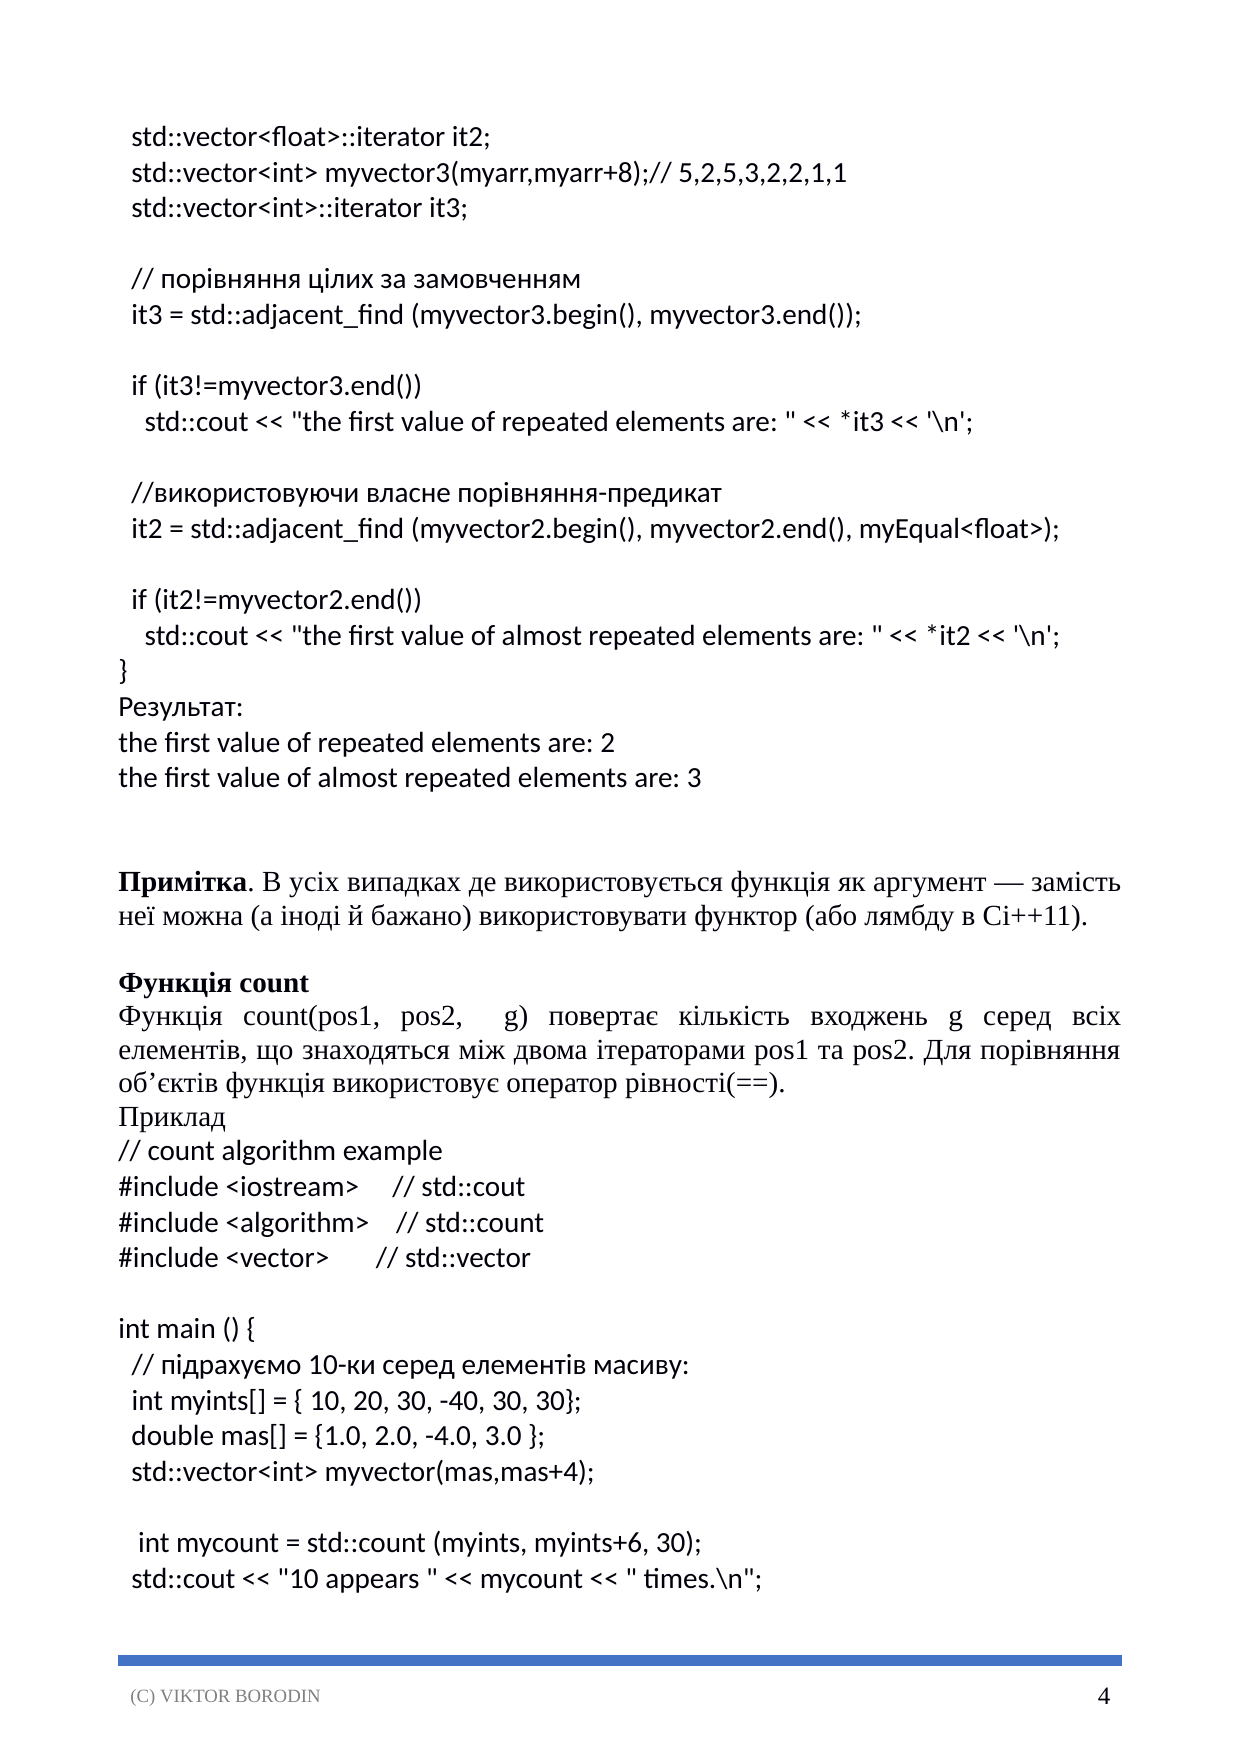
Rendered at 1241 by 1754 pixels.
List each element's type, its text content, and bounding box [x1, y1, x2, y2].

text std::vector<float>::iterator it2; [118, 118, 1122, 154]
text int mycount = std::count (myints, myints+6, 30); [118, 1524, 1122, 1560]
text Результат: [118, 688, 1122, 724]
text } [118, 652, 1122, 688]
text std::vector<int> myvector(mas,mas+4); [118, 1453, 1122, 1489]
text Приклад [118, 1099, 1122, 1132]
text if (it2!=myvector2.end()) [118, 581, 1122, 617]
text std::cout << "the first value of almost repeated elements are: " << *it2 << '\n'; [118, 617, 1122, 652]
text Функція count(pos1, pos2, g) повертає кількість входжень g серед всіх елементів, що знаходяться між двома ітераторами pos1 та pos2. Для порівняння об’єктів функція використовує оператор рівності(==). [118, 998, 1122, 1099]
text std::vector<int> myvector3(myarr,myarr+8);// 5,2,5,3,2,2,1,1 [118, 154, 1122, 189]
text int main () { [118, 1311, 1122, 1346]
text int myints[] = { 10, 20, 30, -40, 30, 30}; [118, 1382, 1122, 1417]
text #include <algorithm> // std::count [118, 1204, 1122, 1239]
text // count algorithm example [118, 1132, 1122, 1168]
text std::cout << "10 appears " << mycount << " times.\n"; [118, 1560, 1122, 1596]
text #include <iostream> // std::cout [118, 1168, 1122, 1204]
text #include <vector> // std::vector [118, 1239, 1122, 1275]
text std::vector<int>::iterator it3; [118, 189, 1122, 225]
text //використовуючи власне порівняння-предикат [118, 474, 1122, 510]
text it2 = std::adjacent_find (myvector2.begin(), myvector2.end(), myEqual<float>); [118, 510, 1122, 546]
text // підрахуємо 10-ки серед елементів масиву: [118, 1346, 1122, 1382]
text Примітка. В усіх випадках де використовується функція як аргумент — замість неї можна (а іноді й бажано) використовувати функтор (або лямбду в Сі++11). [118, 864, 1122, 931]
text the first value of almost repeated elements are: 3 [118, 759, 1122, 795]
text if (it3!=myvector3.end()) [118, 367, 1122, 403]
text it3 = std::adjacent_find (myvector3.begin(), myvector3.end()); [118, 296, 1122, 332]
subtitle Функція count [118, 965, 1122, 998]
text // порівняння цілих за замовченням [118, 261, 1122, 296]
text double mas[] = {1.0, 2.0, -4.0, 3.0 }; [118, 1417, 1122, 1453]
text std::cout << "the first value of repeated elements are: " << *it3 << '\n'; [118, 403, 1122, 439]
text the first value of repeated elements are: 2 [118, 724, 1122, 759]
